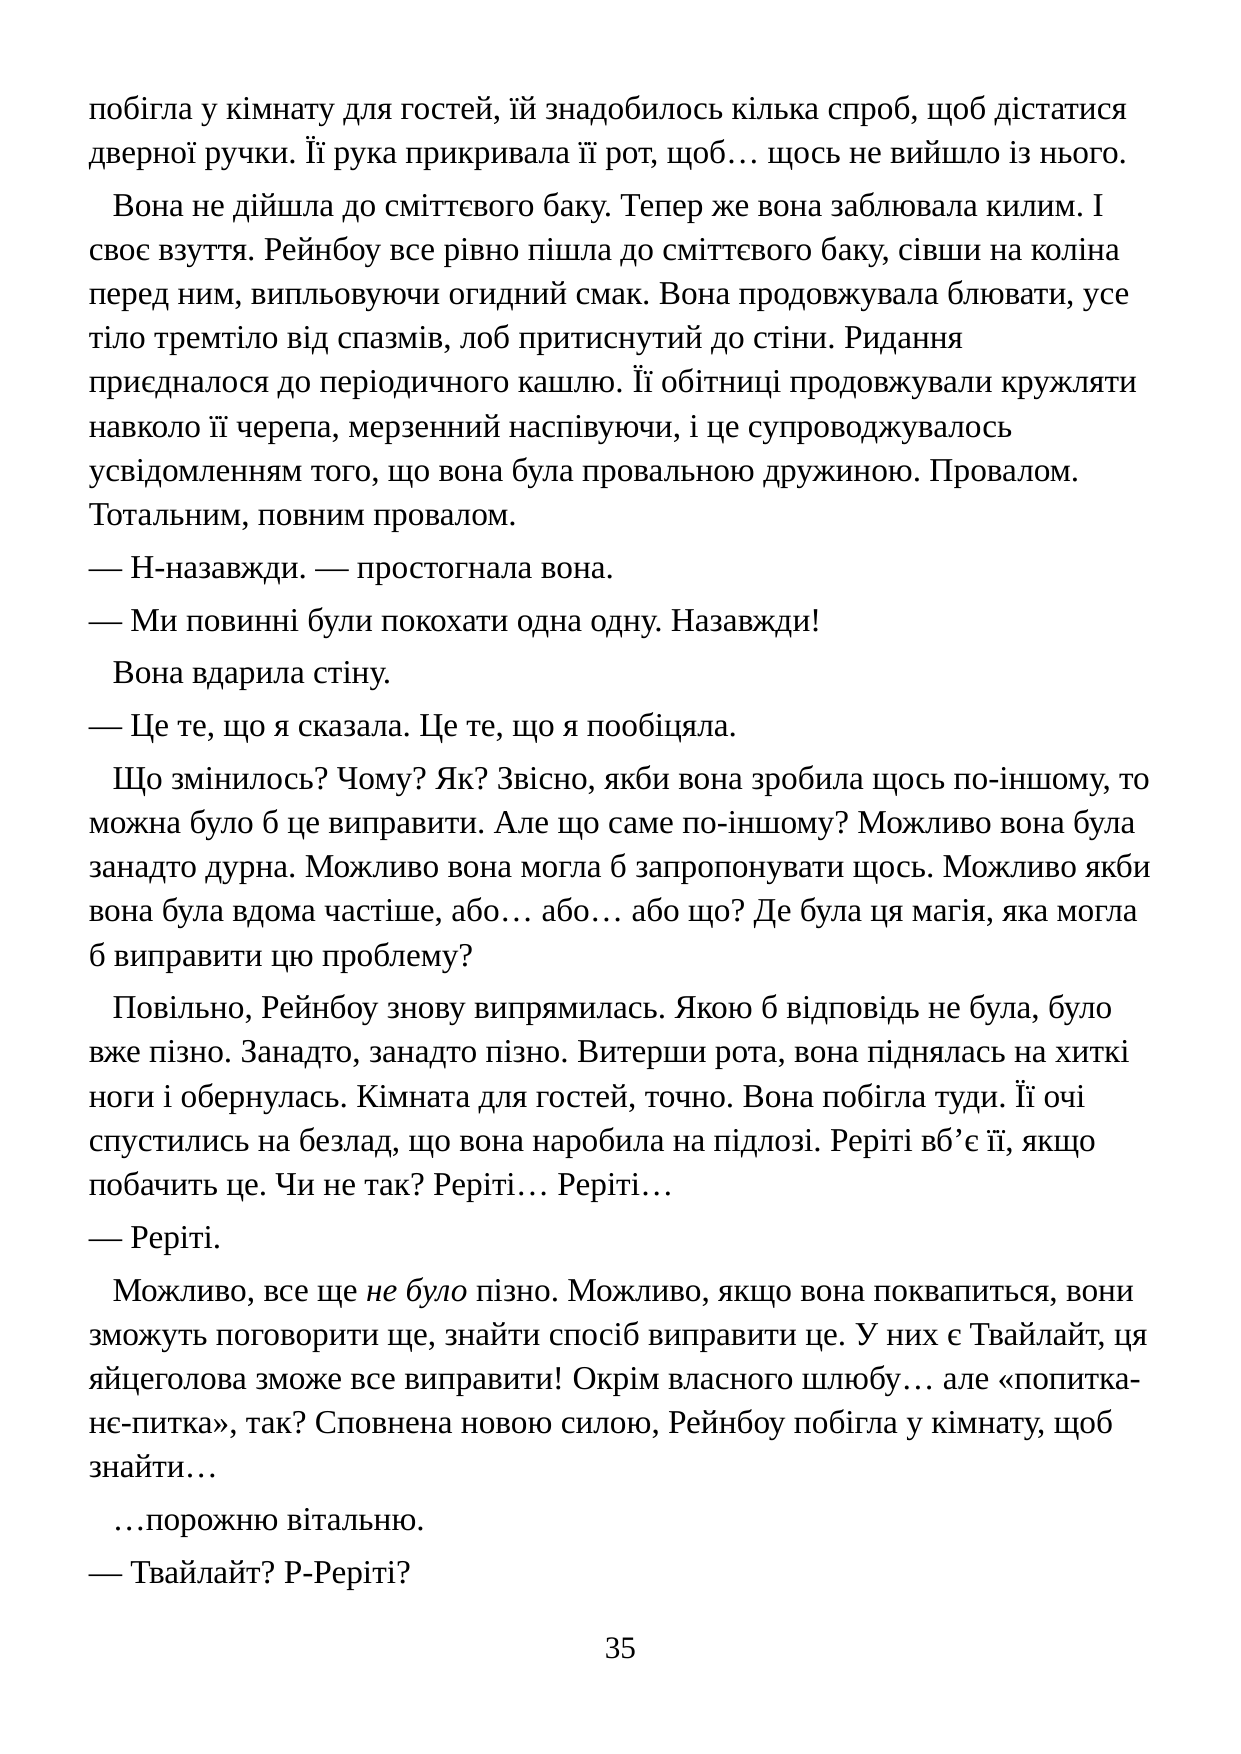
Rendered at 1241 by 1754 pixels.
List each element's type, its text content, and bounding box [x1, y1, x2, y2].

text Вона вдарила стіну. [88, 653, 1152, 691]
text — Н‐назавжди. — простогнала вона. [88, 547, 1152, 585]
text Повільно, Рейнбоу знову випрямилась. Якою б відповідь не була, було вже пізно. Занадто, занадто пізно. Витерши рота, вона піднялась на хиткі ноги і обернулась. Кімната для гостей, точно. Вона побігла туди. Її очі спустились на безлад, що вона наробила на підлозі. Реріті вб’є її, якщо побачить це. Чи не так? Реріті… Реріті… [88, 988, 1152, 1202]
text Можливо, все ще не було пізно. Можливо, якщо вона поквапиться, вони зможуть поговорити ще, знайти спосіб виправити це. У них є Твайлайт, ця яйцеголова зможе все виправити! Окрім власного шлюбу… але «попитка‐нє‐питка», так? Сповнена новою силою, Рейнбоу побігла у кімнату, щоб знайти… [88, 1270, 1152, 1484]
text — Реріті. [88, 1217, 1152, 1255]
text побігла у кімнату для гостей, їй знадобилось кілька спроб, щоб дістатися дверної ручки. Її рука прикривала її рот, щоб… щось не вийшло із нього. [88, 88, 1152, 171]
text — Ми повинні були покохати одна одну. Назавжди! [88, 600, 1152, 638]
text …порожню вітальню. [88, 1499, 1152, 1537]
text Що змінилось? Чому? Як? Звісно, якби вона зробила щось по‐іншому, то можна було б це виправити. Але що саме по‐іншому? Можливо вона була занадто дурна. Можливо вона могла б запропонувати щось. Можливо якби вона була вдома частіше, або… або… або що? Де була ця магія, яка могла б виправити цю проблему? [88, 758, 1152, 973]
text — Твайлайт? Р‐Реріті? [88, 1552, 1152, 1590]
text — Це те, що я сказала. Це те, що я пообіцяла. [88, 706, 1152, 744]
text Вона не дійшла до сміттєвого баку. Тепер же вона заблювала килим. І своє взуття. Рейнбоу все рівно пішла до сміттєвого баку, сівши на коліна перед ним, випльовуючи огидний смак. Вона продовжувала блювати, усе тіло тремтіло від спазмів, лоб притиснутий до стіни. Ридання приєдналося до періодичного кашлю. Її обітниці продовжували кружляти навколо її черепа, мерзенний наспівуючи, і це супроводжувалось усвідомленням того, що вона була провальною дружиною. Провалом. Тотальним, повним провалом. [88, 186, 1152, 532]
